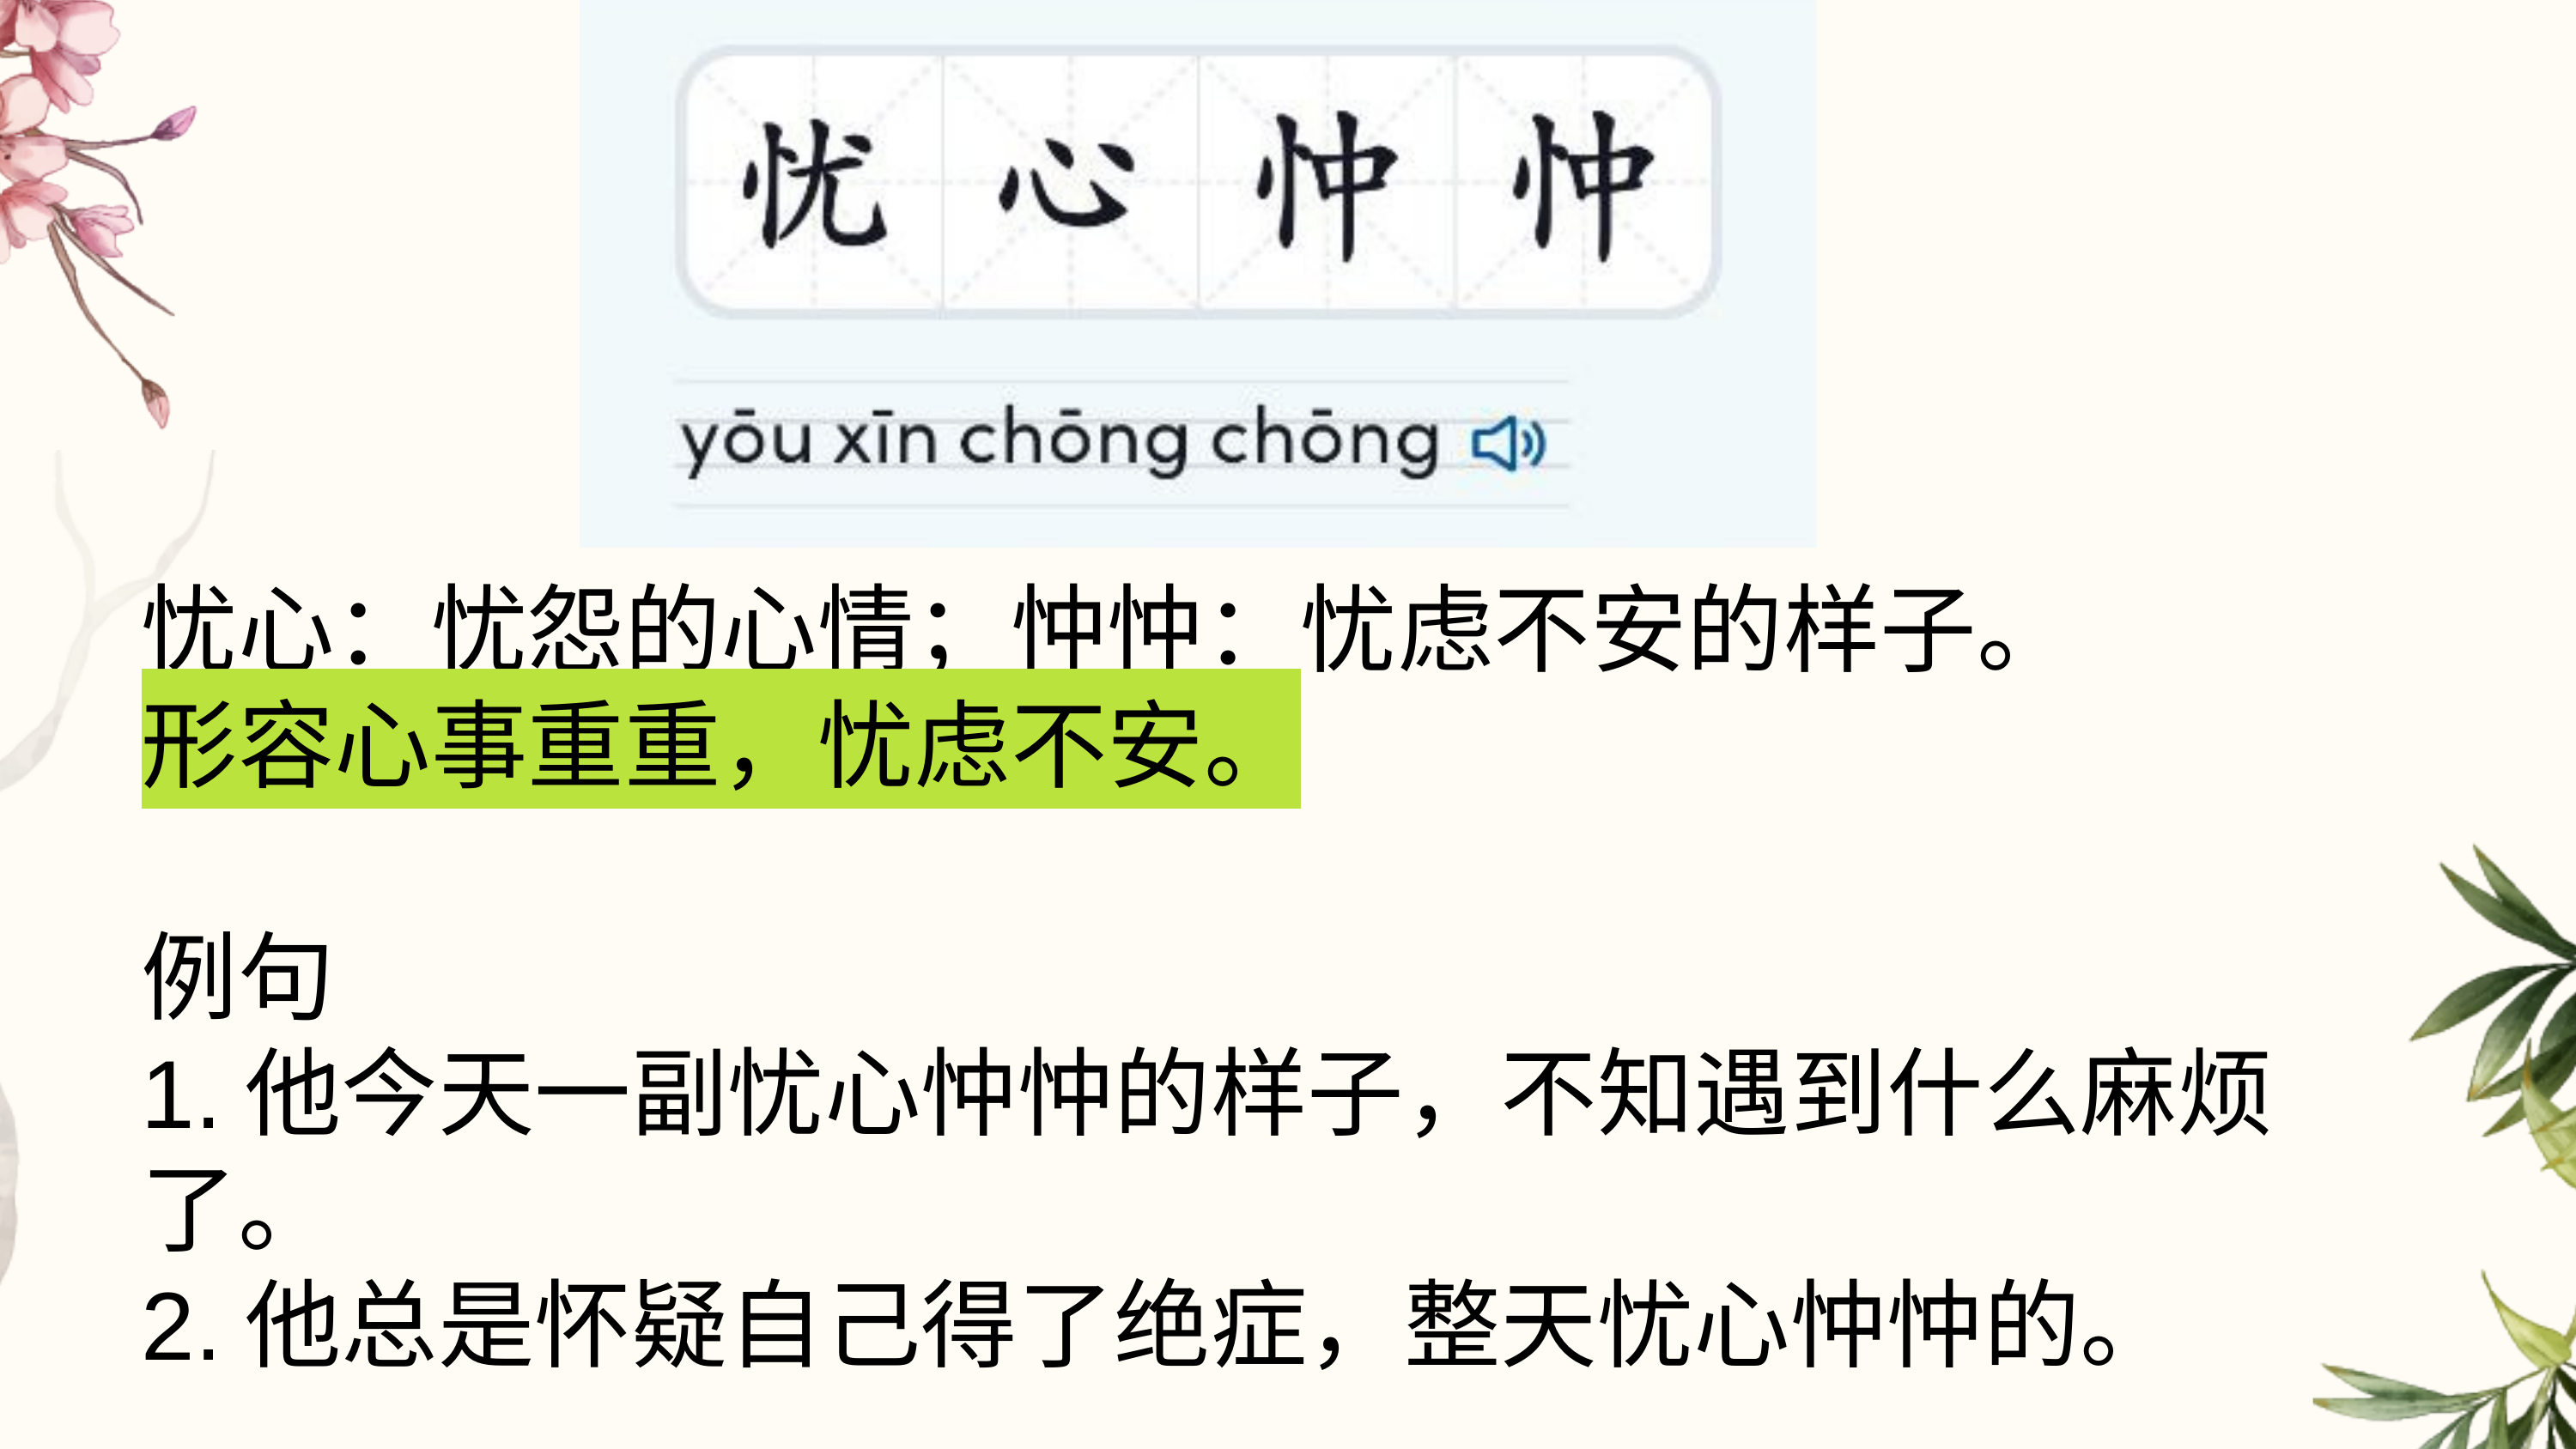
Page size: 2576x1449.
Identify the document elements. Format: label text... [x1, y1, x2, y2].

picture [580, 0, 1881, 548]
text_box 忧心：忧怨的心情；忡忡：忧虑不安的样子。 形容心事重重，忧虑不安。 例句 1.他今天一副忧心忡忡的样子，不知遇到什么麻烦了。 2.他总是怀疑自己得了绝症，整天忧心忡忡的。 [128, 561, 2480, 1386]
picture [0, 0, 319, 1449]
picture [2312, 825, 2576, 1449]
